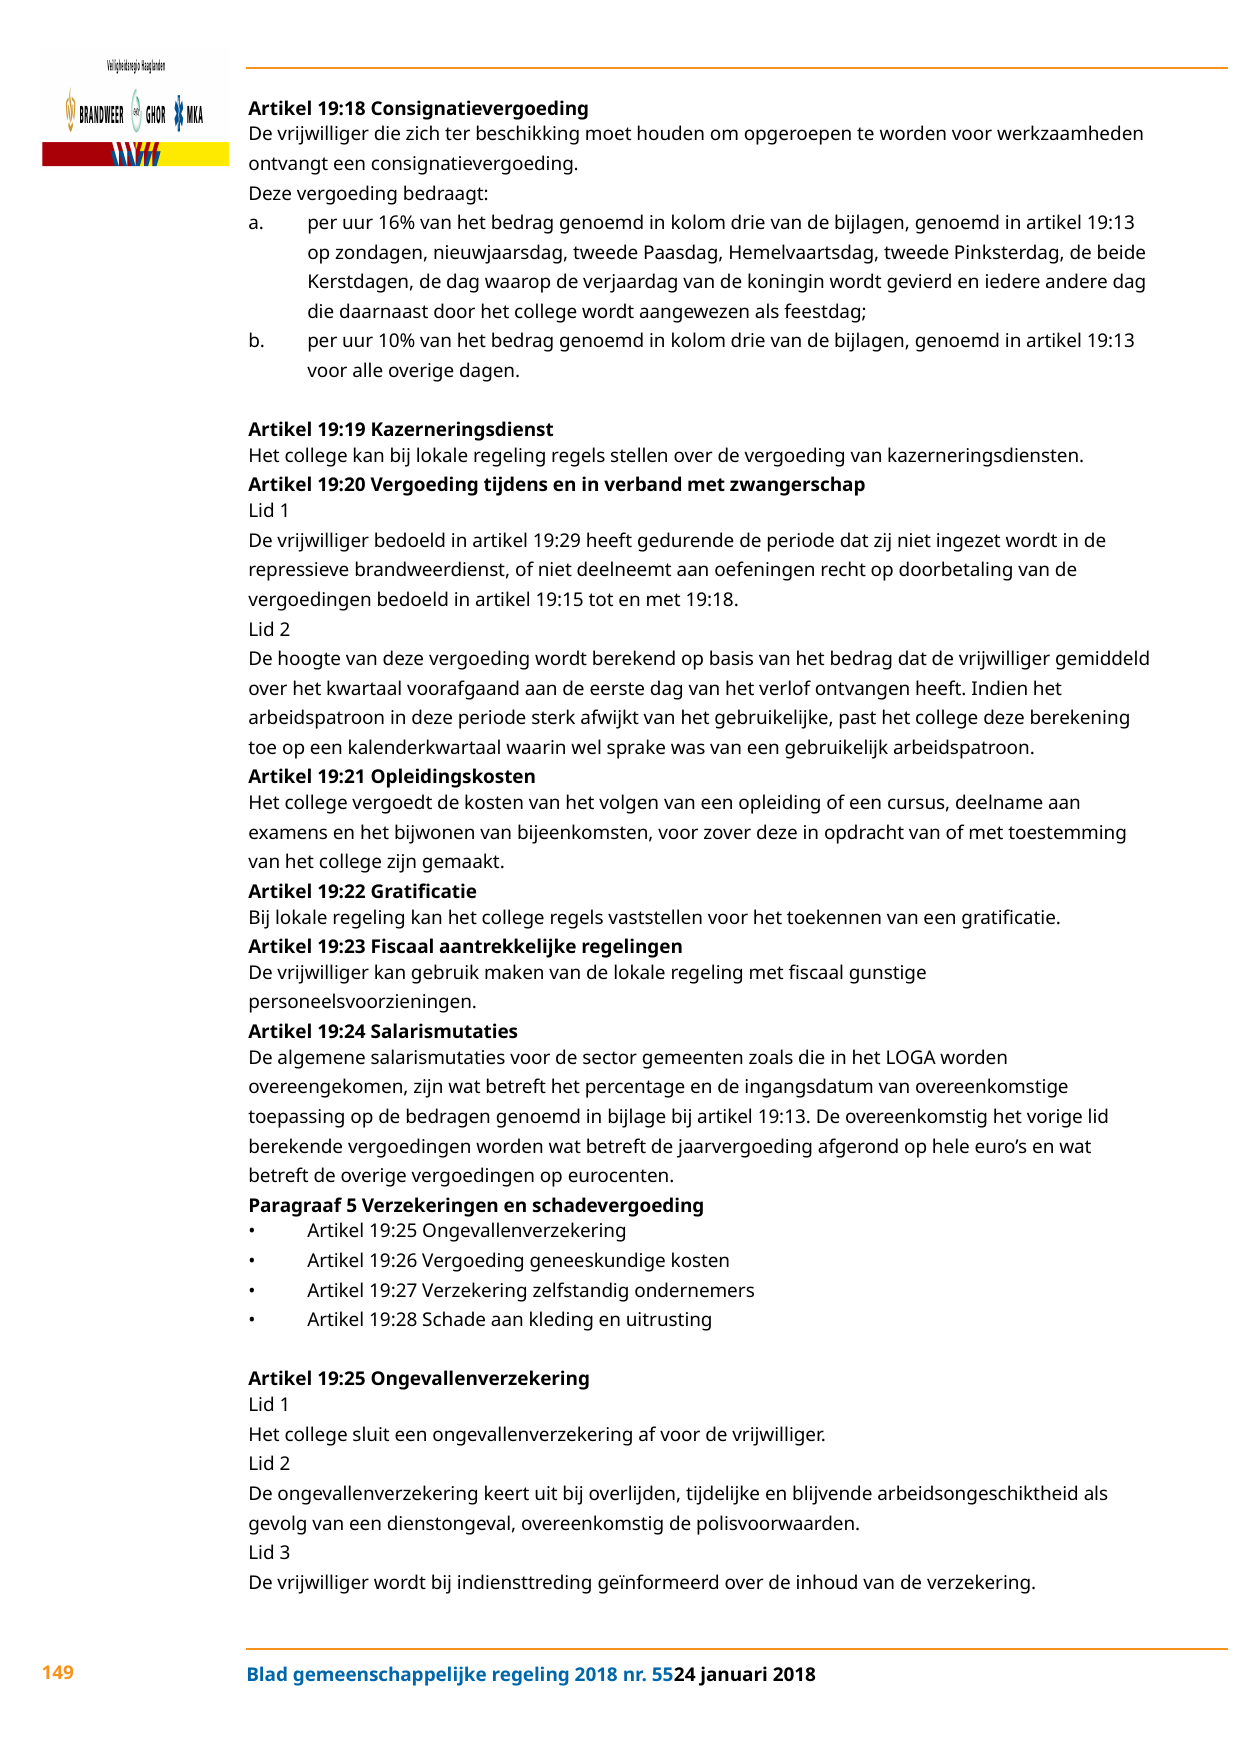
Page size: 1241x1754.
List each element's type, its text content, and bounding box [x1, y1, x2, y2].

picture [41, 47, 231, 172]
text Paragraaf 5 Verzekeringen en schadevergoeding [248, 1192, 1152, 1218]
text Artikel 19:23 Fiscaal aantrekkelijke regelingen [248, 933, 1152, 959]
text Lid 1 [248, 1391, 1152, 1417]
text De vrijwilliger bedoeld in artikel 19:29 heeft gedurende de periode dat zij niet ingezet wordt in de repressieve brandweerdienst, of niet deelneemt aan oefeningen recht op doorbetaling van de vergoedingen bedoeld in artikel 19:15 tot en met 19:18. [248, 527, 1152, 612]
text Artikel 19:18 Consignatievergoeding [248, 95, 1152, 121]
text Het college kan bij lokale regeling regels stellen over de vergoeding van kazerneringsdiensten. [248, 442, 1152, 468]
list per uur 16% van het bedrag genoemd in kolom drie van de bijlagen, genoemd in artikel 19:13 op zondagen, nieuwjaarsdag, tweede Paasdag, Hemelvaartsdag, tweede Pinksterdag, de beide Kerstdagen, de dag waarop de verjaardag van de koningin wordt gevierd en iedere andere dag die daarnaast door het college wordt aangewezen als feestdag; [248, 209, 1152, 324]
text Artikel 19:22 Gratificatie [248, 878, 1152, 904]
text Het college sluit een ongevallenverzekering af voor de vrijwilliger. [248, 1421, 1152, 1447]
text De vrijwilliger die zich ter beschikking moet houden om opgeroepen te worden voor werkzaamheden ontvangt een consignatievergoeding. [248, 121, 1152, 176]
text Deze vergoeding bedraagt: [248, 180, 1152, 205]
text Bij lokale regeling kan het college regels vaststellen voor het toekennen van een gratificatie. [248, 904, 1152, 929]
text Het college vergoedt de kosten van het volgen van een opleiding of een cursus, deelname aan examens en het bijwonen van bijeenkomsten, voor zover deze in opdracht van of met toestemming van het college zijn gemaakt. [248, 789, 1152, 874]
text Artikel 19:19 Kazerneringsdienst [248, 416, 1152, 442]
text De vrijwilliger wordt bij indiensttreding geïnformeerd over de inhoud van de verzekering. [248, 1569, 1152, 1594]
list Artikel 19:27 Verzekering zelfstandig ondernemers [248, 1277, 1152, 1303]
text De algemene salarismutaties voor de sector gemeenten zoals die in het LOGA worden overeengekomen, zijn wat betreft het percentage en de ingangsdatum van overeenkomstige toepassing op de bedragen genoemd in bijlage bij artikel 19:13. De overeenkomstig het vorige lid berekende vergoedingen worden wat betreft de jaarvergoeding afgerond op hele euro’s en wat betreft de overige vergoedingen op eurocenten. [248, 1044, 1152, 1188]
list Artikel 19:25 Ongevallenverzekering [248, 1218, 1152, 1243]
list per uur 10% van het bedrag genoemd in kolom drie van de bijlagen, genoemd in artikel 19:13 voor alle overige dagen. [248, 328, 1152, 383]
text Lid 1 [248, 497, 1152, 523]
text Lid 2 [248, 1451, 1152, 1476]
text De hoogte van deze vergoeding wordt berekend op basis van het bedrag dat de vrijwilliger gemiddeld over het kwartaal voorafgaand aan de eerste dag van het verlof ontvangen heeft. Indien het arbeidspatroon in deze periode sterk afwijkt van het gebruikelijke, past het college deze berekening toe op een kalenderkwartaal waarin wel sprake was van een gebruikelijk arbeidspatroon. [248, 645, 1152, 760]
list Artikel 19:28 Schade aan kleding en uitrusting [248, 1306, 1152, 1332]
text De vrijwilliger kan gebruik maken van de lokale regeling met fiscaal gunstige personeelsvoorzieningen. [248, 959, 1152, 1014]
list Artikel 19:26 Vergoeding geneeskundige kosten [248, 1247, 1152, 1273]
text Artikel 19:21 Opleidingskosten [248, 764, 1152, 789]
text Lid 2 [248, 616, 1152, 641]
text De ongevallenverzekering keert uit bij overlijden, tijdelijke en blijvende arbeidsongeschiktheid als gevolg van een dienstongeval, overeenkomstig de polisvoorwaarden. [248, 1480, 1152, 1535]
text Lid 3 [248, 1539, 1152, 1565]
text Artikel 19:20 Vergoeding tijdens en in verband met zwangerschap [248, 472, 1152, 497]
text Artikel 19:25 Ongevallenverzekering [248, 1366, 1152, 1391]
text Artikel 19:24 Salarismutaties [248, 1018, 1152, 1044]
